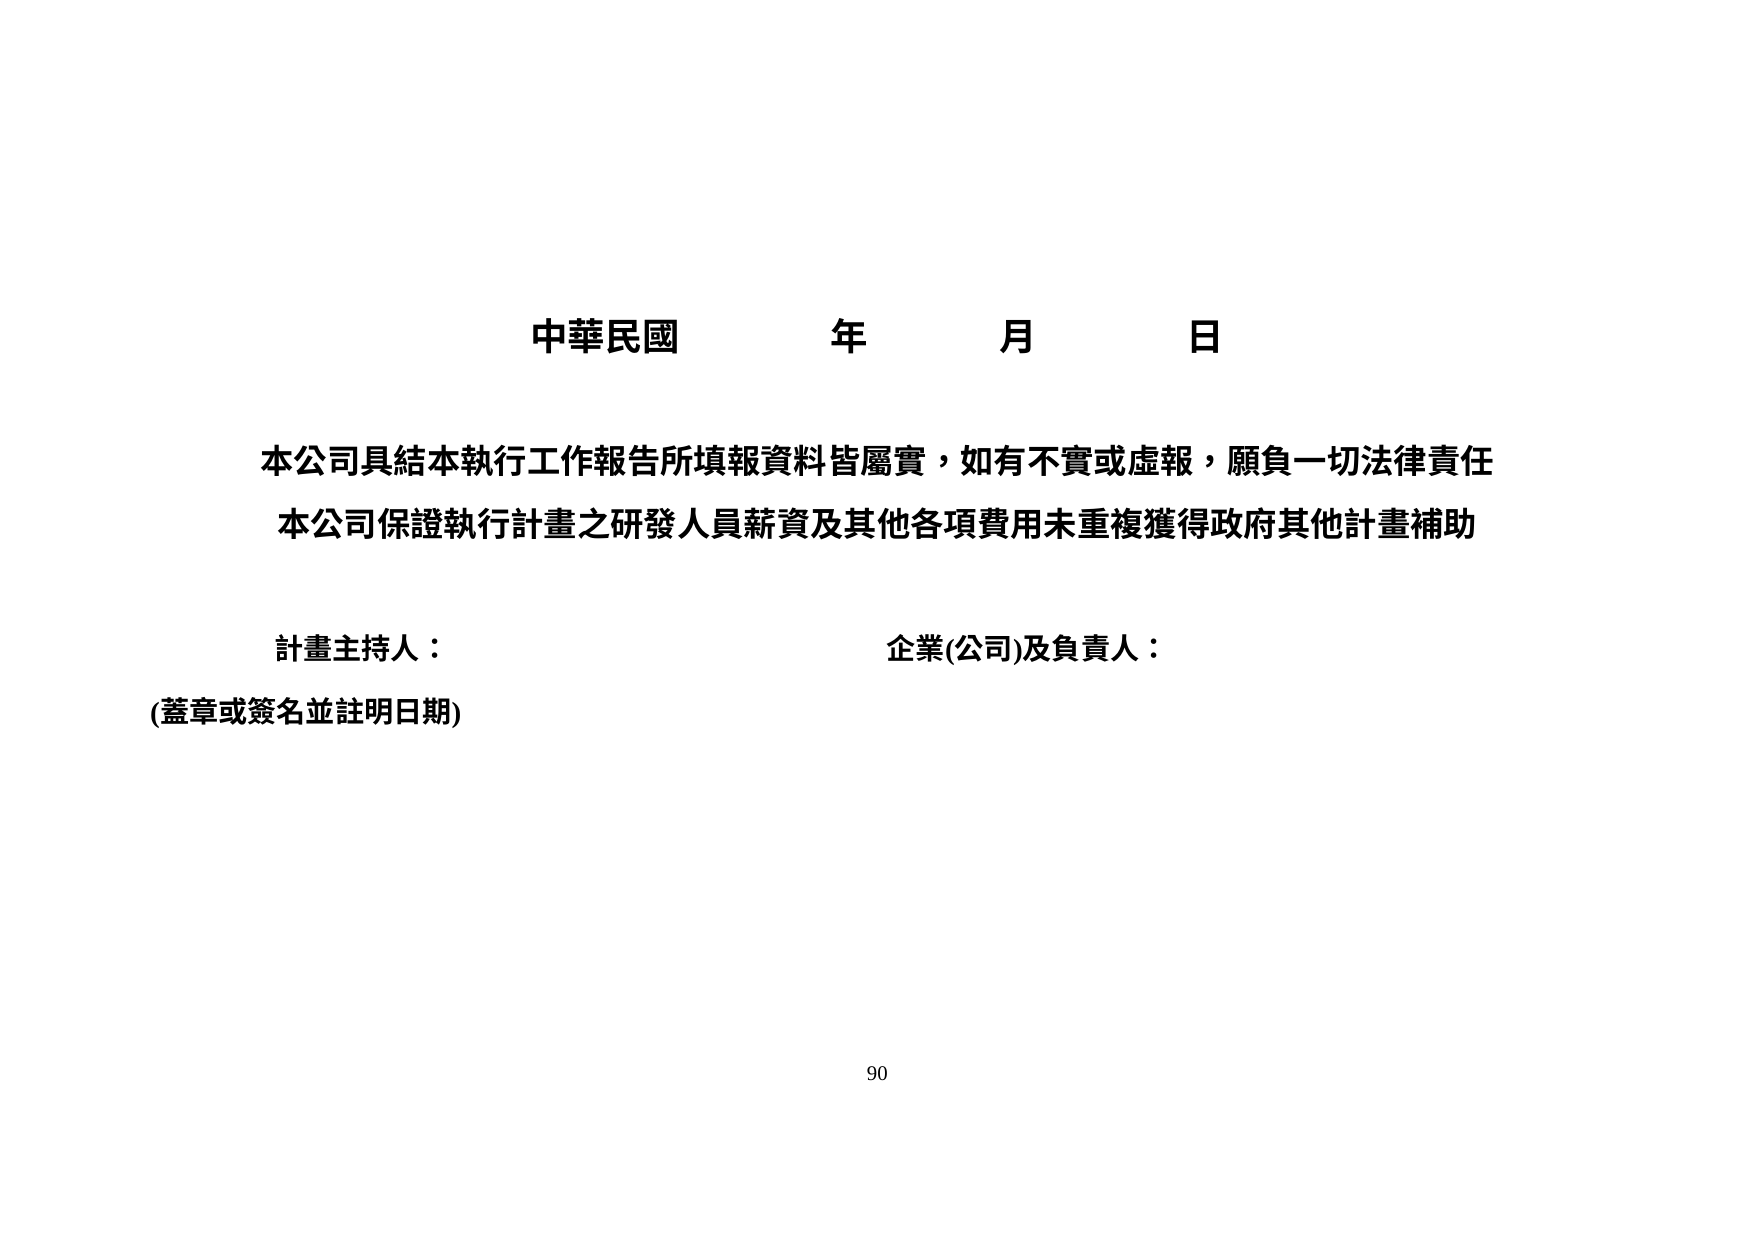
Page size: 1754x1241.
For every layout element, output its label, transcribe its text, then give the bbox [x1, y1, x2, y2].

text 本公司具結本執行工作報告所填報資料皆屬實，如有不實或虛報，願負一切法律責任 [150, 418, 1604, 480]
text 中華民國 年 月 日 [150, 293, 1604, 355]
text (蓋章或簽名並註明日期) [150, 668, 1604, 730]
text 本公司保證執行計畫之研發人員薪資及其他各項費用未重複獲得政府其他計畫補助 [150, 480, 1604, 543]
text 計畫主持人： 企業(公司)及負責人： [150, 605, 1604, 668]
